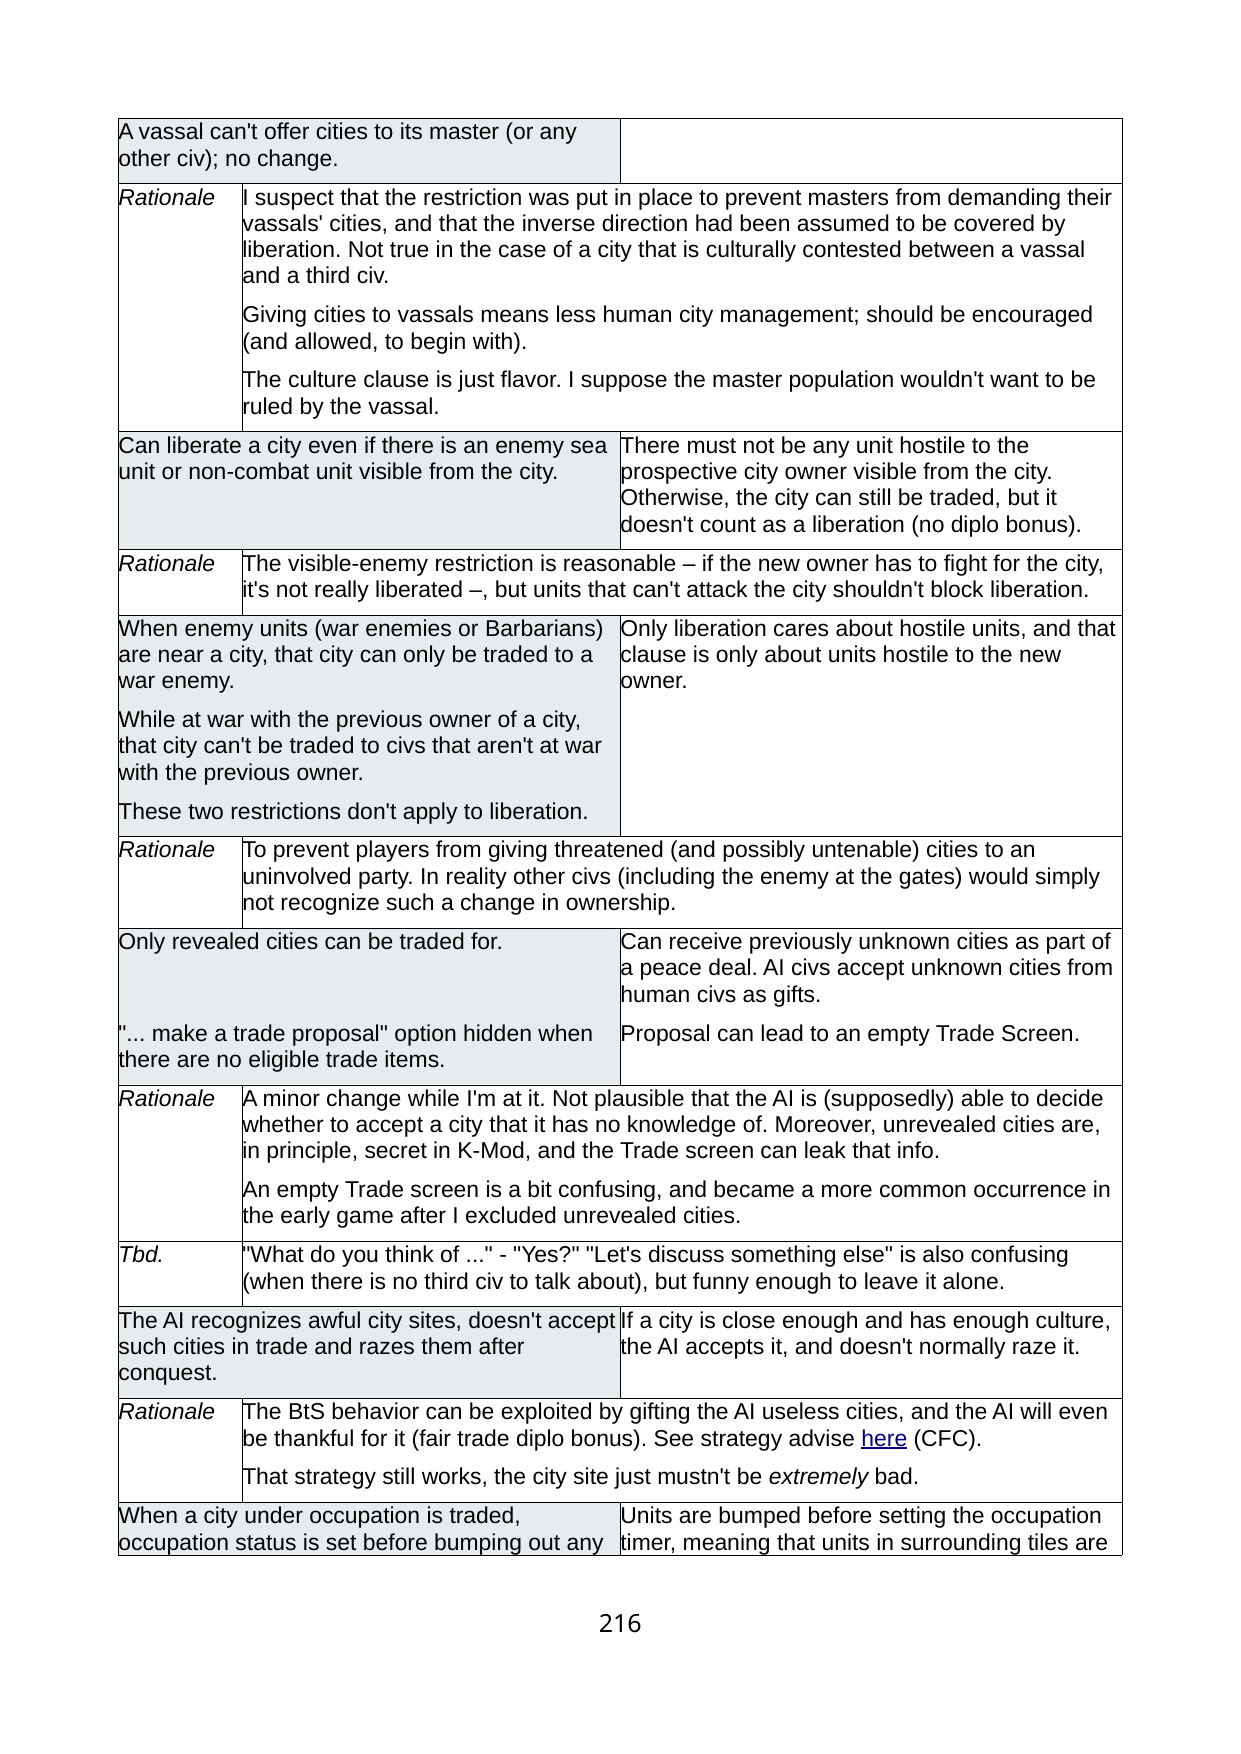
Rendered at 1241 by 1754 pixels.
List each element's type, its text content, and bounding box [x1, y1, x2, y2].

table_cell Rationale [119, 837, 242, 928]
table_cell Only liberation cares about hostile units, and that clause is only about units hostile to the new owner. [621, 616, 1122, 836]
table_cell To prevent players from giving threatened (and possibly untenable) cities to an uninvolved party. In reality other civs (including the enemy at the gates) would simply not recognize such a change in ownership. [243, 837, 1122, 928]
table_cell "What do you think of ..." - "Yes?" "Let's discuss something else" is also confusing (when there is no third civ to talk about), but funny enough to leave it alone. [243, 1242, 1122, 1306]
table_cell There must not be any unit hostile to the prospective city owner visible from the city. Otherwise, the city can still be traded, but it doesn't count as a liberation (no diplo bonus). [621, 432, 1122, 549]
table_cell Rationale [119, 1399, 242, 1502]
table_cell Can liberate a city even if there is an enemy sea unit or non-combat unit visible from the city. [119, 432, 620, 549]
table_cell Units are bumped before setting the occupation timer, meaning that units in surrounding tiles are [621, 1503, 1122, 1555]
table_cell When enemy units (war enemies or Barbarians) are near a city, that city can only be traded to a war enemy. While at war with the previous owner of a city, that city can't be traded to civs that aren't at war with the previous owner. These two restrictions don't apply to liberation. [119, 616, 620, 836]
table_cell Rationale [119, 184, 242, 431]
table_cell The visible-enemy restriction is reasonable – if the new owner has to fight for the city, it's not really liberated –, but units that can't attack the city shouldn't block liberation. [243, 550, 1122, 614]
table_cell A minor change while I'm at it. Not plausible that the AI is (supposedly) able to decide whether to accept a city that it has no knowledge of. Moreover, unrevealed cities are, in principle, secret in K-Mod, and the Trade screen can leak that info. An empty Trade screen is a bit confusing, and became a more common occurrence in the early game after I excluded unrevealed cities. [243, 1086, 1122, 1241]
table_cell Only revealed cities can be traded for. "... make a trade proposal" option hidden when there are no eligible trade items. [119, 929, 620, 1084]
table_cell Tbd. [119, 1242, 242, 1306]
table_cell Rationale [119, 1086, 242, 1241]
table_cell If a city is close enough and has enough culture, the AI accepts it, and doesn't normally raze it. [621, 1307, 1122, 1398]
table_cell When a city under occupation is traded, occupation status is set before bumping out any [119, 1503, 620, 1555]
table_cell Can receive previously unknown cities as part of a peace deal. AI civs accept unknown cities from human civs as gifts. Proposal can lead to an empty Trade Screen. [621, 929, 1122, 1084]
table_cell The BtS behavior can be exploited by gifting the AI useless cities, and the AI will even be thankful for it (fair trade diplo bonus). See strategy advise here (CFC). That strategy still works, the city site just mustn't be extremely bad. [243, 1399, 1122, 1502]
table_cell The AI recognizes awful city sites, doesn't accept such cities in trade and razes them after conquest. [119, 1307, 620, 1398]
table_cell A vassal can't offer cities to its master (or any other civ); no change. [119, 119, 620, 183]
table_cell [621, 119, 1122, 183]
table_cell Rationale [119, 550, 242, 614]
table_cell I suspect that the restriction was put in place to prevent masters from demanding their vassals' cities, and that the inverse direction had been assumed to be covered by liberation. Not true in the case of a city that is culturally contested between a vassal and a third civ. Giving cities to vassals means less human city management; should be encouraged (and allowed, to begin with). The culture clause is just flavor. I suppose the master population wouldn't want to be ruled by the vassal. [243, 184, 1122, 431]
